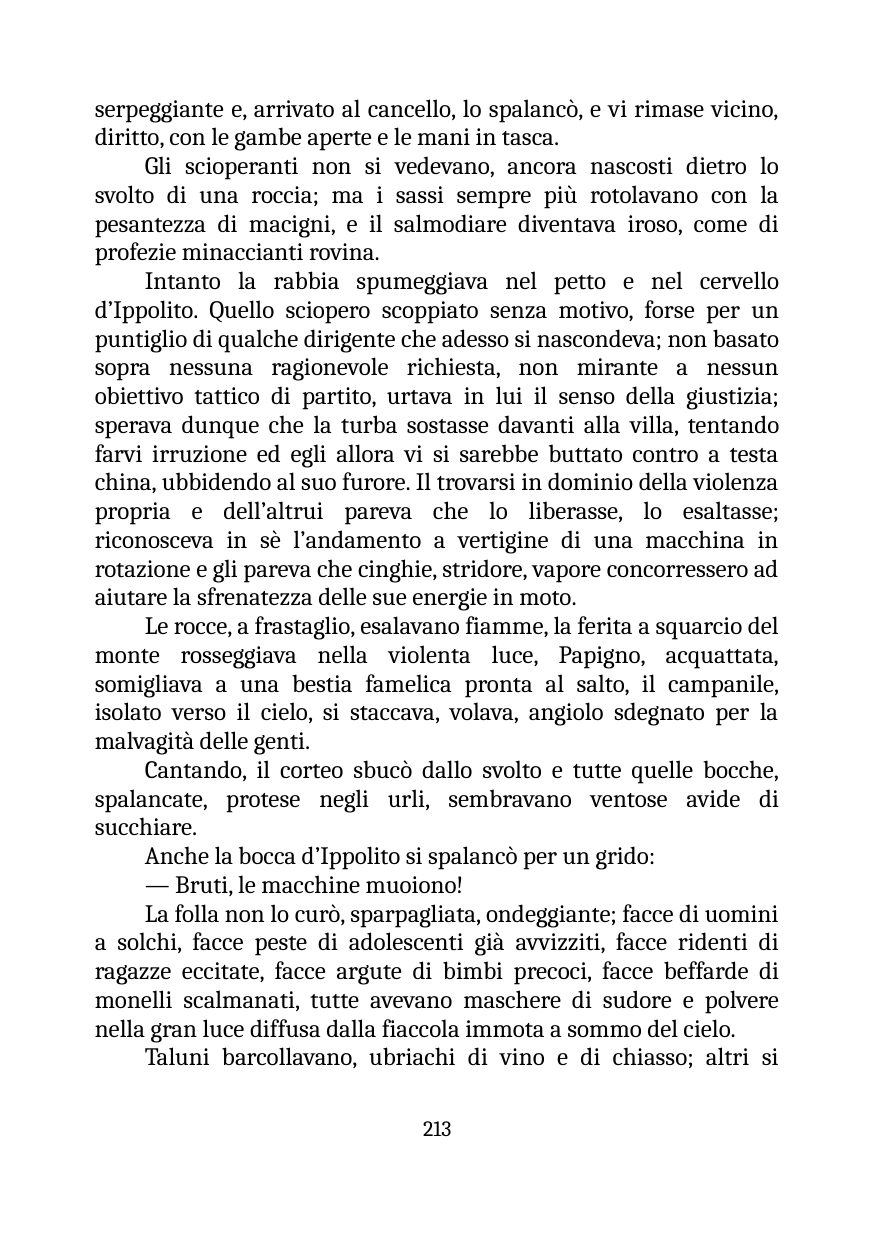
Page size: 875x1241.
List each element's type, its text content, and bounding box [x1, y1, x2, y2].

text Cantando, il corteo sbucò dallo svolto e tutte quelle bocche, spalancate, protese negli urli, sembravano ventose avide di succhiare. [94, 756, 779, 842]
text Gli scioperanti non si vedevano, ancora nascosti dietro lo svolto di una roccia; ma i sassi sempre più rotolavano con la pesantezza di macigni, e il salmodiare diventava iroso, come di profezie minaccianti rovina. [94, 152, 779, 267]
text — Bruti, le macchine muoiono! [94, 871, 779, 899]
text Taluni barcollavano, ubriachi di vino e di chiasso; altri si [94, 1043, 779, 1072]
text La folla non lo curò, sparpagliata, ondeggiante; facce di uomini a solchi, facce peste di adolescenti già avvizziti, facce ridenti di ragazze eccitate, facce argute di bimbi precoci, facce beffarde di monelli scalmanati, tutte avevano maschere di sudore e polvere nella gran luce diffusa dalla fiaccola immota a sommo del cielo. [94, 899, 779, 1043]
text Le rocce, a frastaglio, esalavano fiamme, la ferita a squarcio del monte rosseggiava nella violenta luce, Papigno, acquattata, somigliava a una bestia famelica pronta al salto, il campanile, isolato verso il cielo, si staccava, volava, angiolo sdegnato per la malvagità delle genti. [94, 612, 779, 756]
text Intanto la rabbia spumeggiava nel petto e nel cervello d’Ippolito. Quello sciopero scoppiato senza motivo, forse per un puntiglio di qualche dirigente che adesso si nascondeva; non basato sopra nessuna ragionevole richiesta, non mirante a nessun obiettivo tattico di partito, urtava in lui il senso della giustizia; sperava dunque che la turba sostasse davanti alla villa, tentando farvi irruzione ed egli allora vi si sarebbe buttato contro a testa china, ubbidendo al suo furore. Il trovarsi in dominio della violenza propria e dell’altrui pareva che lo liberasse, lo esaltasse; riconosceva in sè l’andamento a vertigine di una macchina in rotazione e gli pareva che cinghie, stridore, vapore concorressero ad aiutare la sfrenatezza delle sue energie in moto. [94, 267, 779, 612]
text serpeggiante e, arrivato al cancello, lo spalancò, e vi rimase vicino, diritto, con le gambe aperte e le mani in tasca. [94, 94, 779, 152]
text Anche la bocca d’Ippolito si spalancò per un grido: [94, 842, 779, 871]
